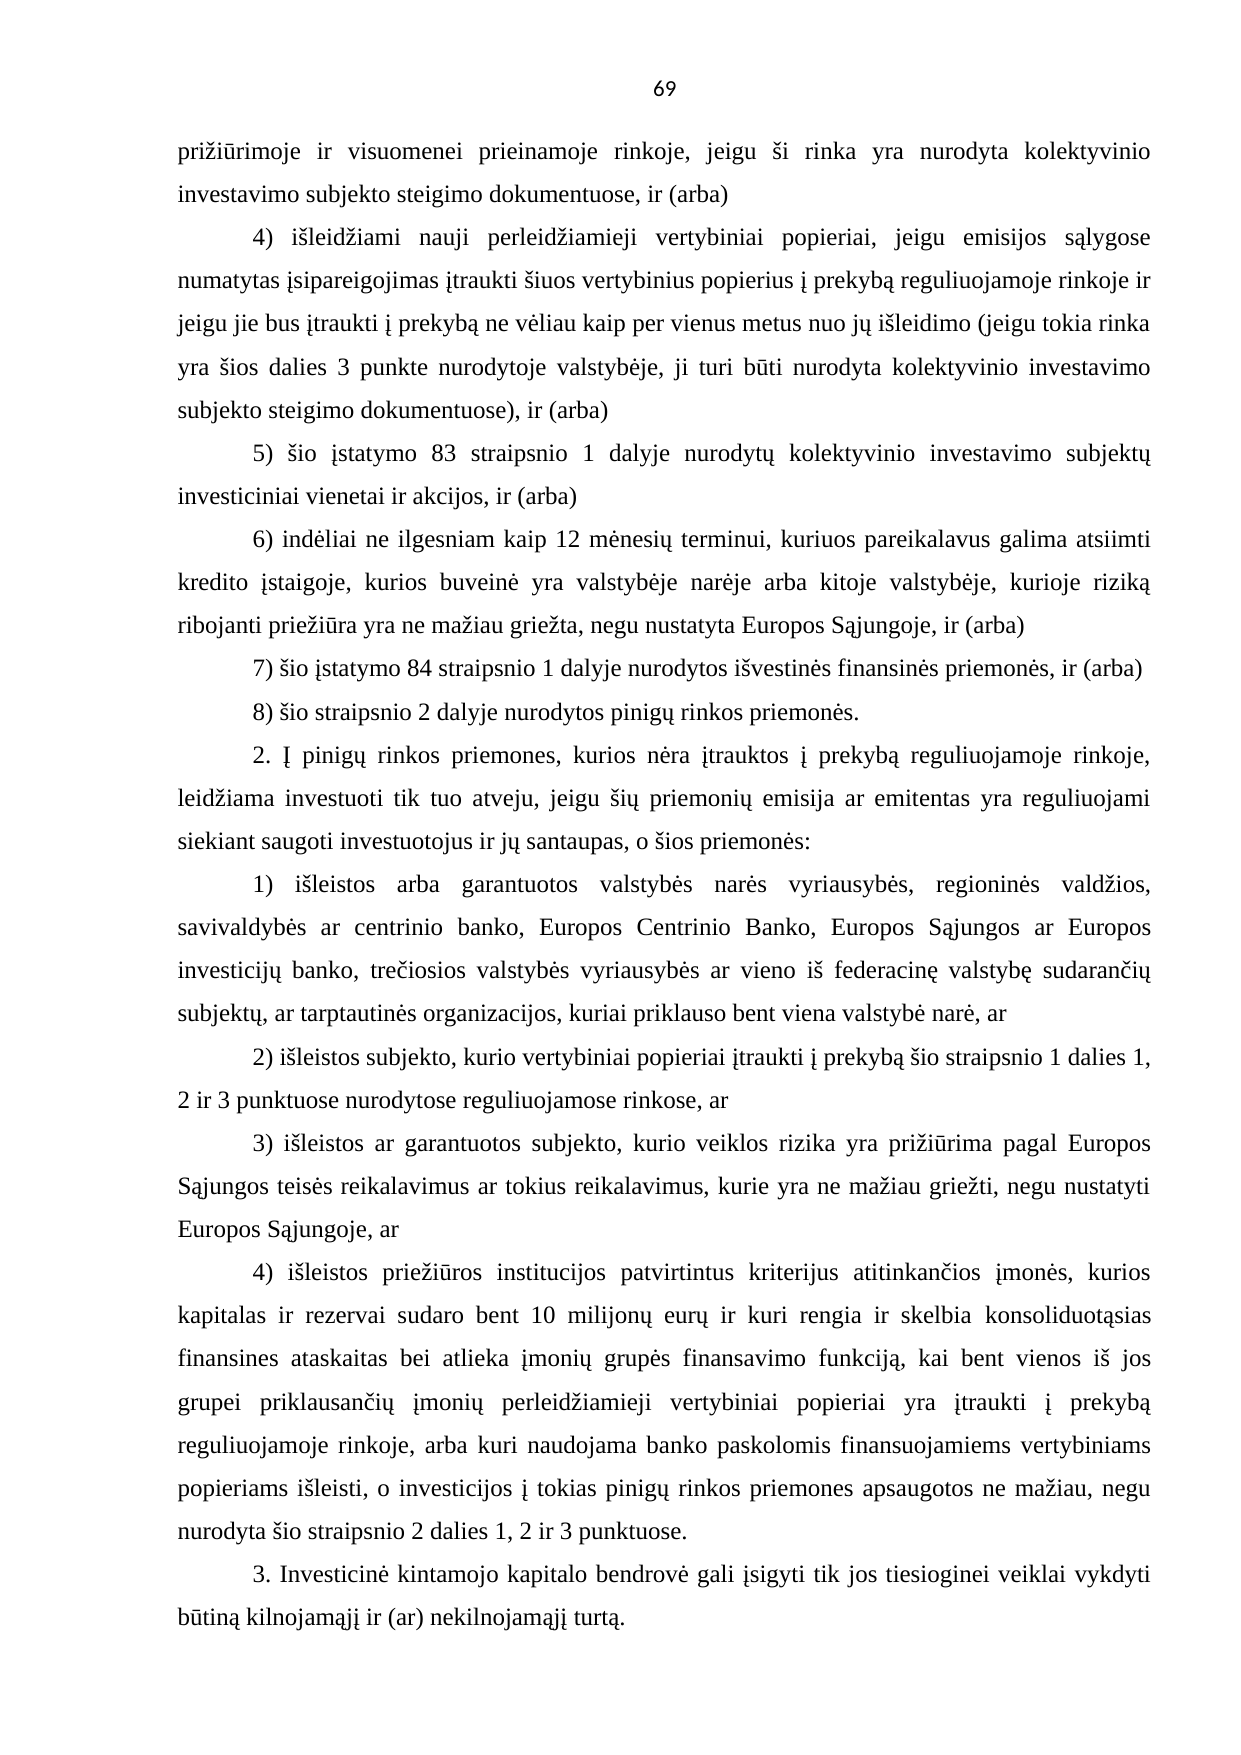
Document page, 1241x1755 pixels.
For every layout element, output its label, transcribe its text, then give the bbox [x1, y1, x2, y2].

text 3) išleistos ar garantuotos subjekto, kurio veiklos rizika yra prižiūrima pagal Europos Sąjungos teisės reikalavimus ar tokius reikalavimus, kurie yra ne mažiau griežti, negu nustatyti Europos Sąjungoje, ar [177, 1128, 1152, 1243]
text 4) išleidžiami nauji perleidžiamieji vertybiniai popieriai, jeigu emisijos sąlygose numatytas įsipareigojimas įtraukti šiuos vertybinius popierius į prekybą reguliuojamoje rinkoje ir jeigu jie bus įtraukti į prekybą ne vėliau kaip per vienus metus nuo jų išleidimo (jeigu tokia rinka yra šios dalies 3 punkte nurodytoje valstybėje, ji turi būti nurodyta kolektyvinio investavimo subjekto steigimo dokumentuose), ir (arba) [177, 222, 1152, 423]
text 7) šio įstatymo 84 straipsnio 1 dalyje nurodytos išvestinės finansinės priemonės, ir (arba) [177, 653, 1152, 682]
text 3. Investicinė kintamojo kapitalo bendrovė gali įsigyti tik jos tiesioginei veiklai vykdyti būtiną kilnojamąjį ir (ar) nekilnojamąjį turtą. [177, 1559, 1152, 1631]
text 2. Į pinigų rinkos priemones, kurios nėra įtrauktos į prekybą reguliuojamoje rinkoje, leidžiama investuoti tik tuo atveju, jeigu šių priemonių emisija ar emitentas yra reguliuojami siekiant saugoti investuotojus ir jų santaupas, o šios priemonės: [177, 740, 1152, 855]
text 5) šio įstatymo 83 straipsnio 1 dalyje nurodytų kolektyvinio investavimo subjektų investiciniai vienetai ir akcijos, ir (arba) [177, 438, 1152, 510]
text 1) išleistos arba garantuotos valstybės narės vyriausybės, regioninės valdžios, savivaldybės ar centrinio banko, Europos Centrinio Banko, Europos Sąjungos ar Europos investicijų banko, trečiosios valstybės vyriausybės ar vieno iš federacinę valstybę sudarančių subjektų, ar tarptautinės organizacijos, kuriai priklauso bent viena valstybė narė, ar [177, 869, 1152, 1027]
text 6) indėliai ne ilgesniam kaip 12 mėnesių terminui, kuriuos pareikalavus galima atsiimti kredito įstaigoje, kurios buveinė yra valstybėje narėje arba kitoje valstybėje, kurioje riziką ribojanti priežiūra yra ne mažiau griežta, negu nustatyta Europos Sąjungoje, ir (arba) [177, 524, 1152, 639]
text 2) išleistos subjekto, kurio vertybiniai popieriai įtraukti į prekybą šio straipsnio 1 dalies 1, 2 ir 3 punktuose nurodytose reguliuojamose rinkose, ar [177, 1042, 1152, 1113]
text prižiūrimoje ir visuomenei prieinamoje rinkoje, jeigu ši rinka yra nurodyta kolektyvinio investavimo subjekto steigimo dokumentuose, ir (arba) [177, 136, 1152, 208]
text 8) šio straipsnio 2 dalyje nurodytos pinigų rinkos priemonės. [177, 697, 1152, 725]
text 4) išleistos priežiūros institucijos patvirtintus kriterijus atitinkančios įmonės, kurios kapitalas ir rezervai sudaro bent 10 milijonų eurų ir kuri rengia ir skelbia konsoliduotąsias finansines ataskaitas bei atlieka įmonių grupės finansavimo funkciją, kai bent vienos iš jos grupei priklausančių įmonių perleidžiamieji vertybiniai popieriai yra įtraukti į prekybą reguliuojamoje rinkoje, arba kuri naudojama banko paskolomis finansuojamiems vertybiniams popieriams išleisti, o investicijos į tokias pinigų rinkos priemones apsaugotos ne mažiau, negu nurodyta šio straipsnio 2 dalies 1, 2 ir 3 punktuose. [177, 1257, 1152, 1545]
